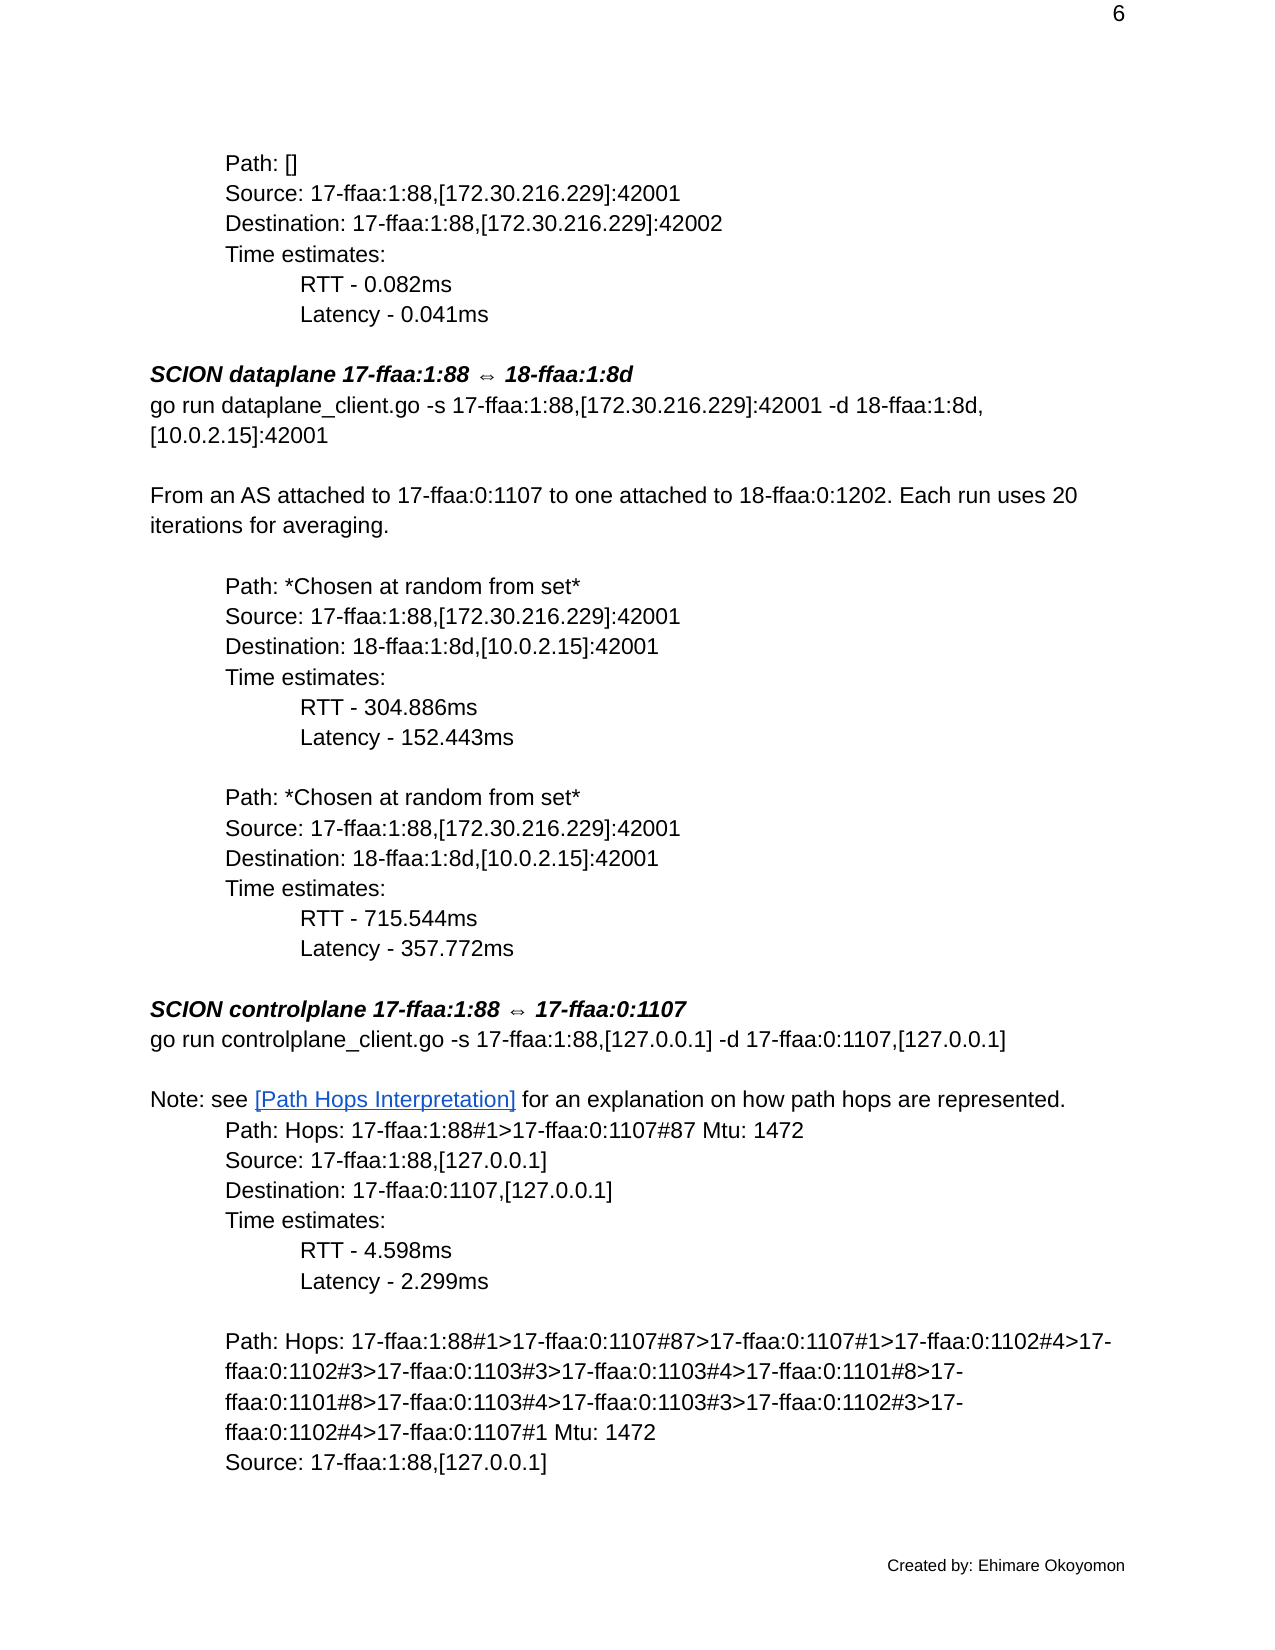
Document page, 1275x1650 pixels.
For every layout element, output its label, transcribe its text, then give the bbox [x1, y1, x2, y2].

text Path: [] [150, 150, 1125, 176]
text From an AS attached to 17-ffaa:0:1107 to one attached to 18-ffaa:0:1202. Each run uses 20 iterations for averaging. [150, 482, 1125, 539]
text Path: *Chosen at random from set* Source: 17-ffaa:1:88,[172.30.216.229]:42001 Destination: 18-ffaa:1:8d,[10.0.2.15]:42001 Time estimates: RTT - 715.544ms Latency - 357.772ms [225, 784, 1125, 962]
subtitle SCION dataplane 17-ffaa:1:88 ⇔ 18-ffaa:1:8d [150, 361, 1125, 388]
text Time estimates: [225, 1207, 1125, 1234]
text Destination: 17-ffaa:0:1107,[127.0.0.1] [225, 1177, 1125, 1203]
text Source: 17-ffaa:1:88,[127.0.0.1] [225, 1449, 1125, 1475]
text Source: 17-ffaa:1:88,[172.30.216.229]:42001 [225, 180, 1125, 207]
text Path: *Chosen at random from set* Source: 17-ffaa:1:88,[172.30.216.229]:42001 Destination: 18-ffaa:1:8d,[10.0.2.15]:42001 Time estimates: RTT - 304.886ms Latency - 152.443ms [225, 573, 1125, 750]
text Path: Hops: 17-ffaa:1:88#1>17-ffaa:0:1107#87>17-ffaa:0:1107#1>17-ffaa:0:1102#4>17-ffaa:0:1102#3>17-ffaa:0:1103#3>17-ffaa:0:1103#4>17-ffaa:0:1101#8>17-ffaa:0:1101#8>17-ffaa:0:1103#4>17-ffaa:0:1103#3>17-ffaa:0:1102#3>17-ffaa:0:1102#4>17-ffaa:0:1107#1 Mtu: 1472 [225, 1328, 1125, 1445]
text Latency - 0.041ms [225, 301, 1125, 327]
text go run controlplane_client.go -s 17-ffaa:1:88,[127.0.0.1] -d 17-ffaa:0:1107,[127.0.0.1] [150, 1026, 1125, 1052]
subtitle SCION controlplane 17-ffaa:1:88 ⇔ 17-ffaa:0:1107 [150, 996, 1125, 1022]
text RTT - 4.598ms [225, 1237, 1125, 1264]
text Source: 17-ffaa:1:88,[127.0.0.1] [225, 1147, 1125, 1173]
text Time estimates: [225, 241, 1125, 267]
text Note: see [Path Hops Interpretation] for an explanation on how path hops are represented. [150, 1086, 1125, 1113]
text Path: Hops: 17-ffaa:1:88#1>17-ffaa:0:1107#87 Mtu: 1472 [225, 1117, 1125, 1143]
text go run dataplane_client.go -s 17-ffaa:1:88,[172.30.216.229]:42001 -d 18-ffaa:1:8d,[10.0.2.15]:42001 [150, 392, 1125, 448]
text Latency - 2.299ms [225, 1268, 1125, 1294]
text RTT - 0.082ms [225, 271, 1125, 297]
text Destination: 17-ffaa:1:88,[172.30.216.229]:42002 [225, 210, 1125, 237]
